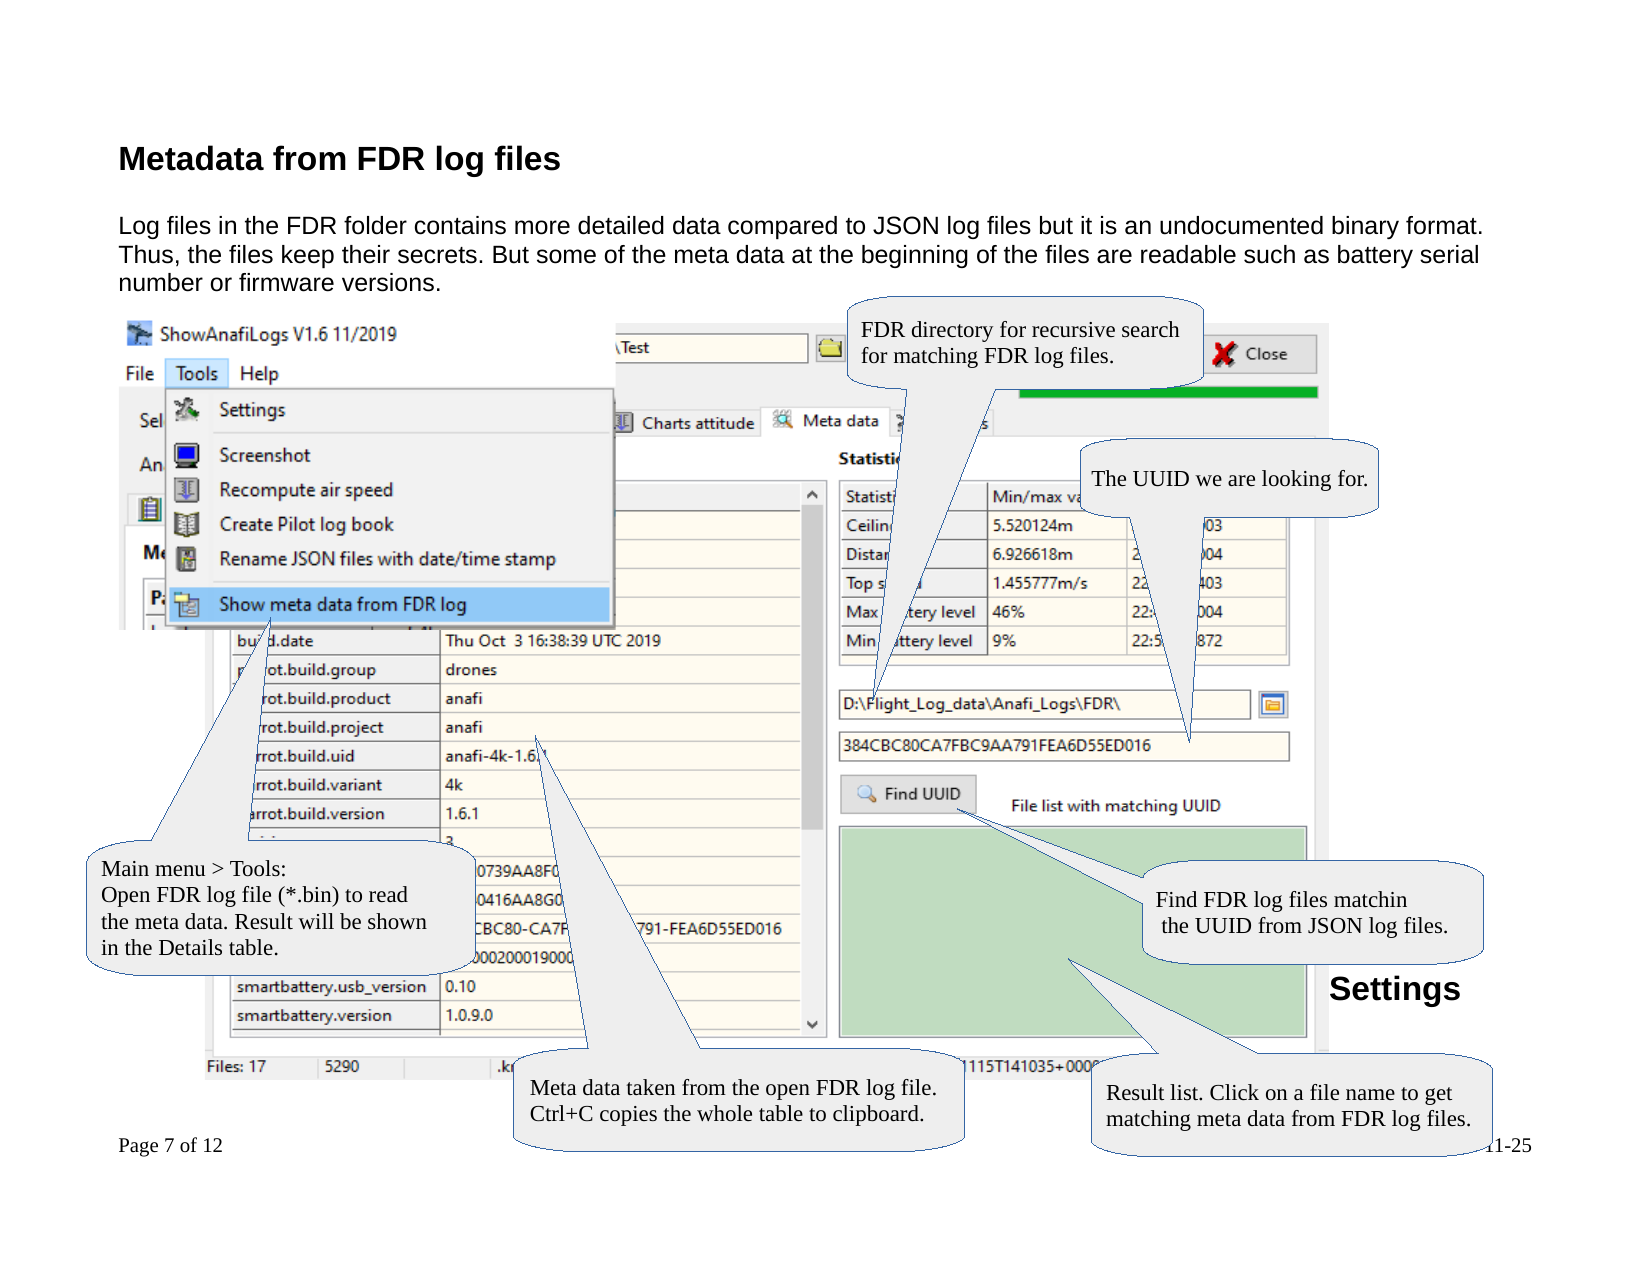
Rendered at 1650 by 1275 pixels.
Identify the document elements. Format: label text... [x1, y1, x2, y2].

subtitle [118, 973, 204, 1007]
subtitle Log files in the FDR folder contains more detailed data compared to JSON log files but it is an undocumented binary format. Thus, the files keep their secrets. But some of the meta data at the beginning of the files are readable such as battery serial number or firmware versions. [118, 211, 1532, 297]
picture [118, 313, 1329, 1080]
subtitle Metadata from FDR log files [118, 139, 1532, 178]
subtitle Settings [1329, 968, 1532, 1007]
